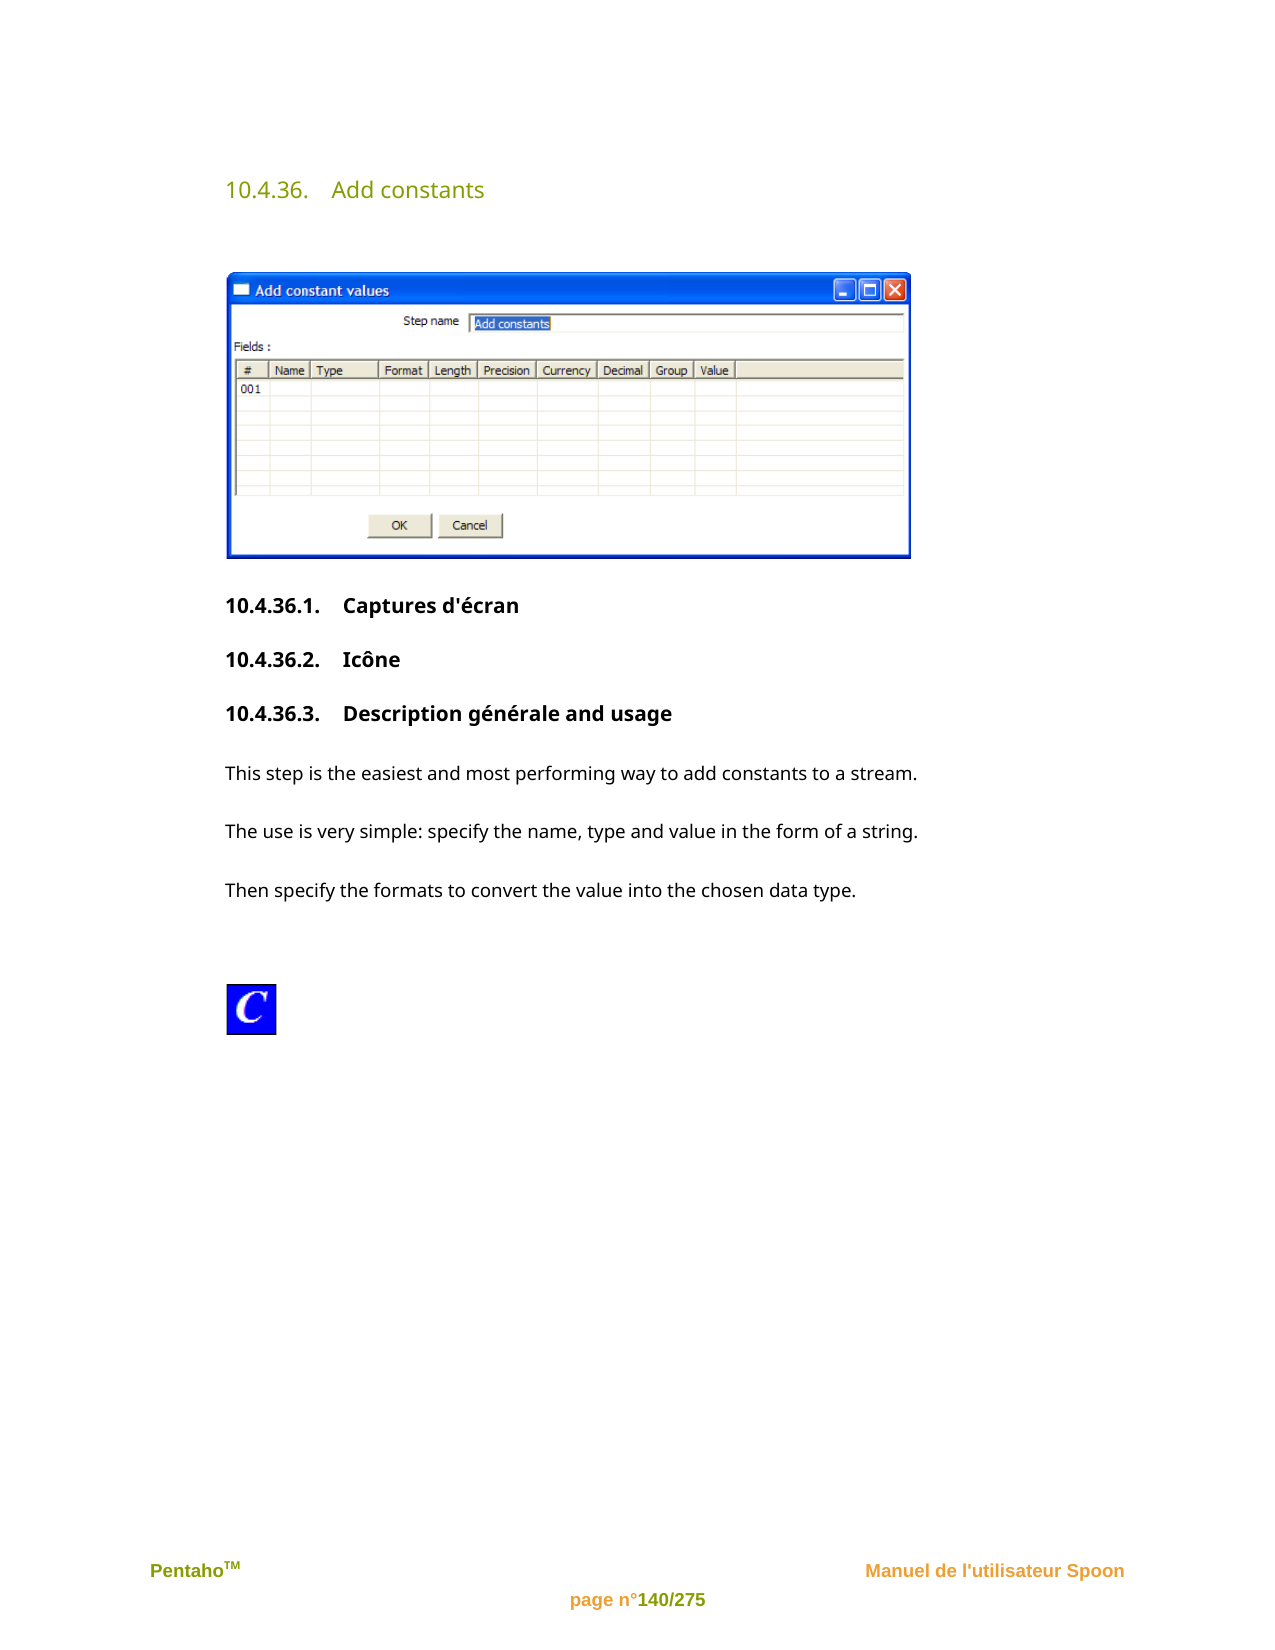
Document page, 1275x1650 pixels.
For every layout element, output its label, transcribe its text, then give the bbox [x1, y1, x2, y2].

picture [226, 984, 277, 1035]
text This step is the easiest and most performing way to add constants to a stream. [225, 757, 1125, 786]
subtitle Description générale and usage [225, 698, 1125, 727]
text Then specify the formats to convert the value into the chosen data type. [225, 874, 1125, 903]
text The use is very simple: specify the name, type and value in the form of a string. [225, 816, 1125, 845]
subtitle Captures d'écran [225, 229, 1125, 619]
subtitle Icône [225, 644, 1125, 673]
subtitle Add constants [225, 175, 1125, 204]
